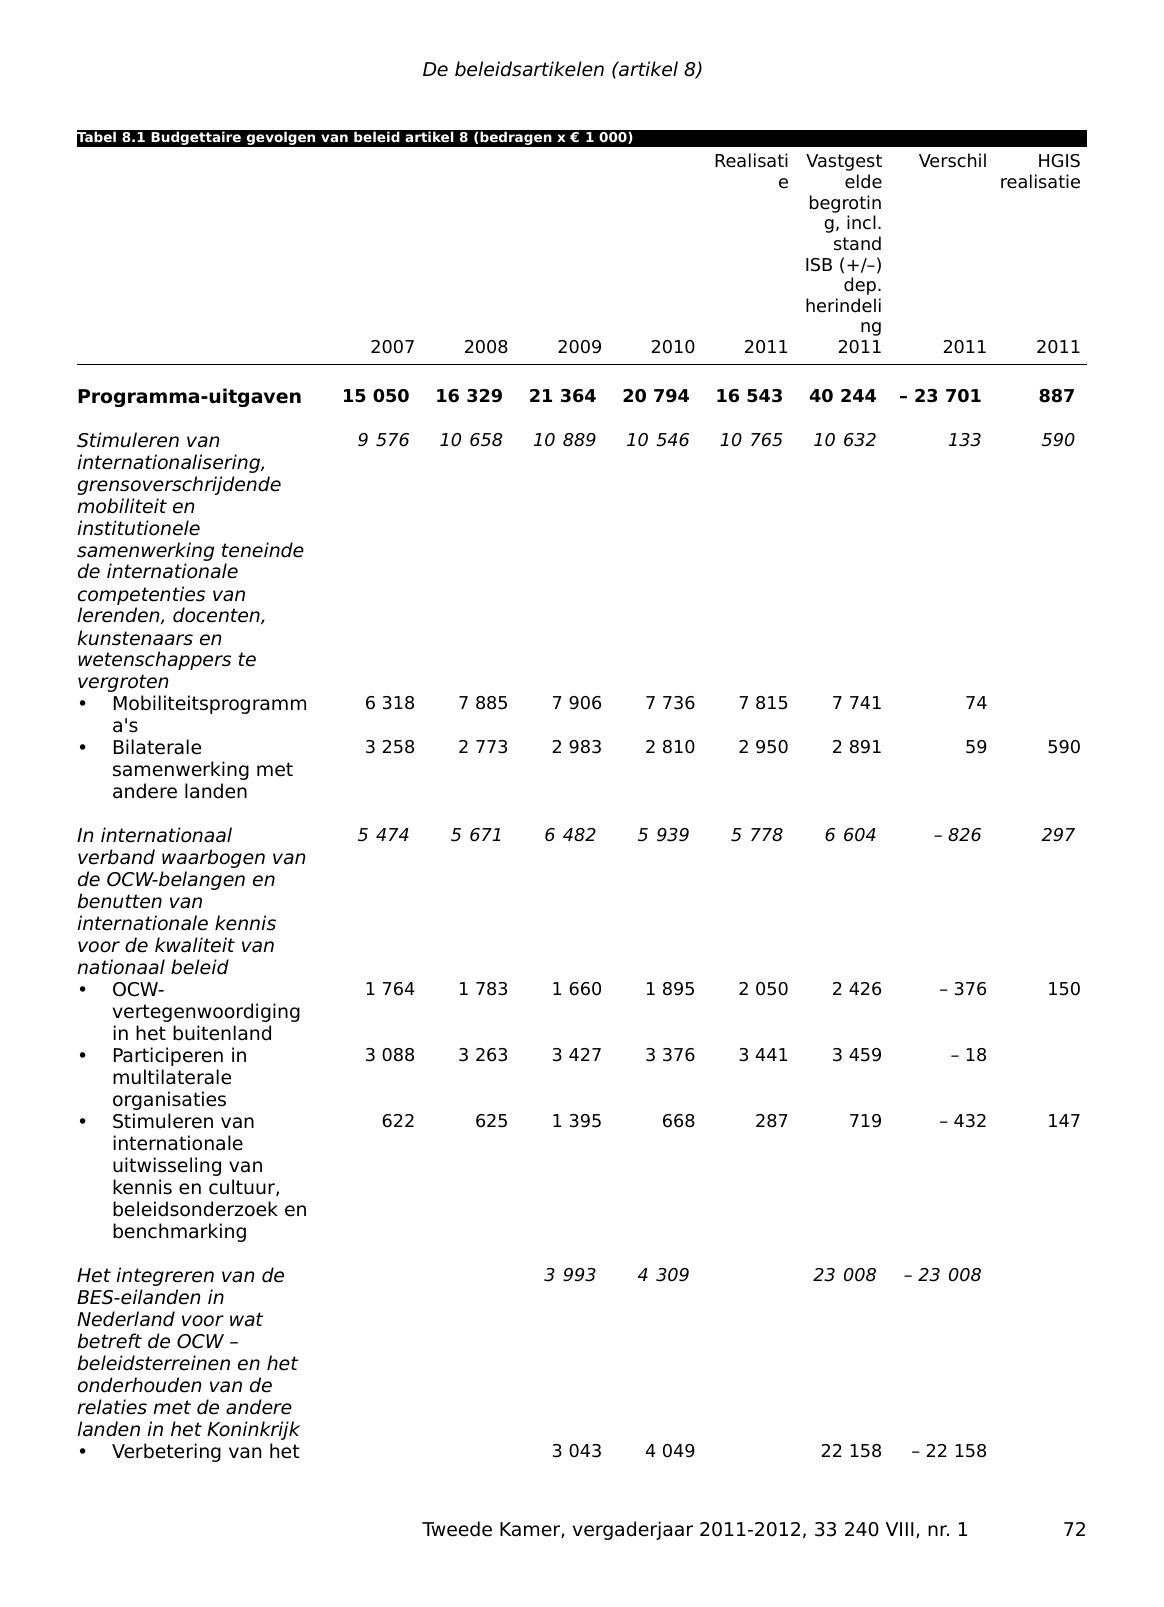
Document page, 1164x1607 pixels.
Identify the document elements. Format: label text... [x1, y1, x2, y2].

table_cell [316, 147, 421, 337]
table_cell – 23 701 [888, 386, 993, 408]
table_cell [106, 803, 316, 825]
table_cell 1 660 [515, 979, 608, 1045]
table_cell 10 632 [795, 430, 888, 693]
table_cell 4 049 [608, 1441, 701, 1463]
table_cell [316, 1441, 421, 1463]
table_cell – 23 008 [888, 1265, 993, 1441]
table_cell [888, 803, 993, 825]
table_cell [608, 408, 701, 429]
table_cell [608, 803, 701, 825]
table_cell 16 329 [421, 386, 514, 408]
table_cell 7 736 [608, 693, 701, 737]
table_cell [888, 365, 993, 386]
table_cell [421, 1243, 514, 1265]
table_cell 622 [316, 1111, 421, 1243]
table_cell [421, 1441, 514, 1463]
table_cell 3 043 [515, 1441, 608, 1463]
table_cell [77, 365, 106, 386]
table_cell 5 474 [316, 825, 421, 979]
table_cell [421, 803, 514, 825]
table_cell 7 815 [701, 693, 795, 737]
table_cell 5 778 [701, 825, 795, 979]
table_cell [701, 803, 795, 825]
table_cell In internationaal verband waarbogen van de OCW-belangen en benutten van internationale kennis voor de kwaliteit van nationaal beleid [77, 825, 316, 979]
table_cell [106, 1243, 316, 1265]
table_cell 147 [993, 1111, 1087, 1243]
table_cell [993, 408, 1087, 429]
table_cell 2 983 [515, 737, 608, 803]
table_cell Participeren in multilaterale organisaties [106, 1045, 316, 1111]
table_cell 3 427 [515, 1045, 608, 1111]
table_cell • [77, 1045, 106, 1111]
table_cell [888, 1243, 993, 1265]
table_cell [77, 1243, 106, 1265]
table_cell [515, 147, 608, 337]
table_cell [993, 1045, 1087, 1111]
table_cell [608, 365, 701, 386]
table_cell 590 [993, 430, 1087, 693]
table_cell 2010 [608, 337, 701, 364]
table_cell 2008 [421, 337, 514, 364]
table_cell 2 891 [795, 737, 888, 803]
table_cell – 22 158 [888, 1441, 993, 1463]
table_cell 2011 [701, 337, 795, 364]
table_cell [106, 408, 316, 429]
table_cell 1 895 [608, 979, 701, 1045]
table_cell [421, 1265, 514, 1441]
table_cell 2 050 [701, 979, 795, 1045]
table_cell [993, 365, 1087, 386]
table_cell [608, 1243, 701, 1265]
table_cell 5 671 [421, 825, 514, 979]
table_cell • [77, 979, 106, 1045]
table_cell Stimuleren van internationalisering, grensoverschrijdende mobiliteit en institutionele samenwerking teneinde de internationale competenties van lerenden, docenten, kunstenaars en wetenschappers te vergroten [77, 430, 316, 693]
table_cell 5 939 [608, 825, 701, 979]
table_cell 10 889 [515, 430, 608, 693]
table_cell [515, 1243, 608, 1265]
table_cell [608, 147, 701, 337]
table_cell 2009 [515, 337, 608, 364]
table_cell [316, 408, 421, 429]
table_cell • [77, 737, 106, 803]
table_cell 1 395 [515, 1111, 608, 1243]
table_cell 6 318 [316, 693, 421, 737]
table_cell 3 459 [795, 1045, 888, 1111]
table_cell [993, 1265, 1087, 1441]
table_cell 1 764 [316, 979, 421, 1045]
table_cell Mobiliteitsprogramma's [106, 693, 316, 737]
table_cell 2011 [993, 337, 1087, 364]
table_cell • [77, 1441, 106, 1463]
table_cell [515, 803, 608, 825]
table_cell • [77, 1111, 106, 1243]
table_cell [795, 803, 888, 825]
table_cell [106, 337, 316, 364]
table_cell [316, 365, 421, 386]
table_cell [993, 1243, 1087, 1265]
table_header Tabel 8.1 Budgettaire gevolgen van beleid artikel 8 (bedragen x € 1 000) [77, 130, 1087, 146]
table_cell [701, 365, 795, 386]
table_cell [888, 408, 993, 429]
table_cell HGIS realisatie [993, 147, 1087, 337]
table_cell 6 482 [515, 825, 608, 979]
table_cell 668 [608, 1111, 701, 1243]
table_cell [421, 147, 514, 337]
table_cell 15 050 [316, 386, 421, 408]
table_cell Vastgestelde begroting, incl. stand ISB (+/–) dep. herindeling [795, 147, 888, 337]
table_cell [993, 1441, 1087, 1463]
table_cell 59 [888, 737, 993, 803]
table_cell 2 426 [795, 979, 888, 1045]
table_cell 74 [888, 693, 993, 737]
table_cell Verschil [888, 147, 993, 337]
table_cell [701, 1441, 795, 1463]
table_cell [421, 365, 514, 386]
table_cell [701, 1265, 795, 1441]
table_cell Verbetering van het [106, 1441, 316, 1463]
table_cell 23 008 [795, 1265, 888, 1441]
table_cell Het integreren van de BES-eilanden in Nederland voor wat betreft de OCW – beleidsterreinen en het onderhouden van de relaties met de andere landen in het Koninkrijk [77, 1265, 316, 1441]
table_cell [421, 408, 514, 429]
table_cell 6 604 [795, 825, 888, 979]
table_cell [515, 365, 608, 386]
table_cell [993, 693, 1087, 737]
table_cell [106, 147, 316, 337]
table_cell [106, 365, 316, 386]
table_cell 887 [993, 386, 1087, 408]
table_cell 3 993 [515, 1265, 608, 1441]
table_cell 590 [993, 737, 1087, 803]
table_cell 10 765 [701, 430, 795, 693]
table_cell 3 088 [316, 1045, 421, 1111]
table_cell [316, 1265, 421, 1441]
table_cell 22 158 [795, 1441, 888, 1463]
table_cell 40 244 [795, 386, 888, 408]
table_cell [77, 147, 106, 337]
table_cell 2007 [316, 337, 421, 364]
table_cell 4 309 [608, 1265, 701, 1441]
table_cell – 826 [888, 825, 993, 979]
table_cell 2 773 [421, 737, 514, 803]
table_cell 3 258 [316, 737, 421, 803]
table_cell 7 741 [795, 693, 888, 737]
table_cell Programma-uitgaven [77, 386, 316, 408]
table_cell [77, 803, 106, 825]
table_cell [515, 408, 608, 429]
table_cell [993, 803, 1087, 825]
table_cell 133 [888, 430, 993, 693]
table_cell 3 441 [701, 1045, 795, 1111]
table_cell Stimuleren van internationale uitwisseling van kennis en cultuur, beleidsonderzoek en benchmarking [106, 1111, 316, 1243]
table_cell 3 263 [421, 1045, 514, 1111]
table_cell 20 794 [608, 386, 701, 408]
table_cell 3 376 [608, 1045, 701, 1111]
table_cell • [77, 693, 106, 737]
table_cell [316, 803, 421, 825]
table_cell 2011 [795, 337, 888, 364]
table_cell 16 543 [701, 386, 795, 408]
table_cell 9 576 [316, 430, 421, 693]
table_cell 7 885 [421, 693, 514, 737]
table_cell [77, 408, 106, 429]
table_cell 7 906 [515, 693, 608, 737]
table_cell 2 950 [701, 737, 795, 803]
table_cell [77, 337, 106, 364]
table_cell [701, 408, 795, 429]
table_cell OCW-vertegenwoordiging in het buitenland [106, 979, 316, 1045]
table_cell – 432 [888, 1111, 993, 1243]
table_cell 625 [421, 1111, 514, 1243]
table_cell 10 658 [421, 430, 514, 693]
table_cell 2 810 [608, 737, 701, 803]
table_cell 2011 [888, 337, 993, 364]
table_cell – 18 [888, 1045, 993, 1111]
table_cell 287 [701, 1111, 795, 1243]
table_cell [795, 365, 888, 386]
table_cell – 376 [888, 979, 993, 1045]
table_cell 21 364 [515, 386, 608, 408]
table_cell 1 783 [421, 979, 514, 1045]
table_cell 297 [993, 825, 1087, 979]
table_cell 719 [795, 1111, 888, 1243]
table_cell [795, 1243, 888, 1265]
table_cell 10 546 [608, 430, 701, 693]
table_cell [701, 1243, 795, 1265]
table_cell Realisatie [701, 147, 795, 337]
table_cell [316, 1243, 421, 1265]
table_cell Bilaterale samenwerking met andere landen [106, 737, 316, 803]
table_cell [795, 408, 888, 429]
table_cell 150 [993, 979, 1087, 1045]
